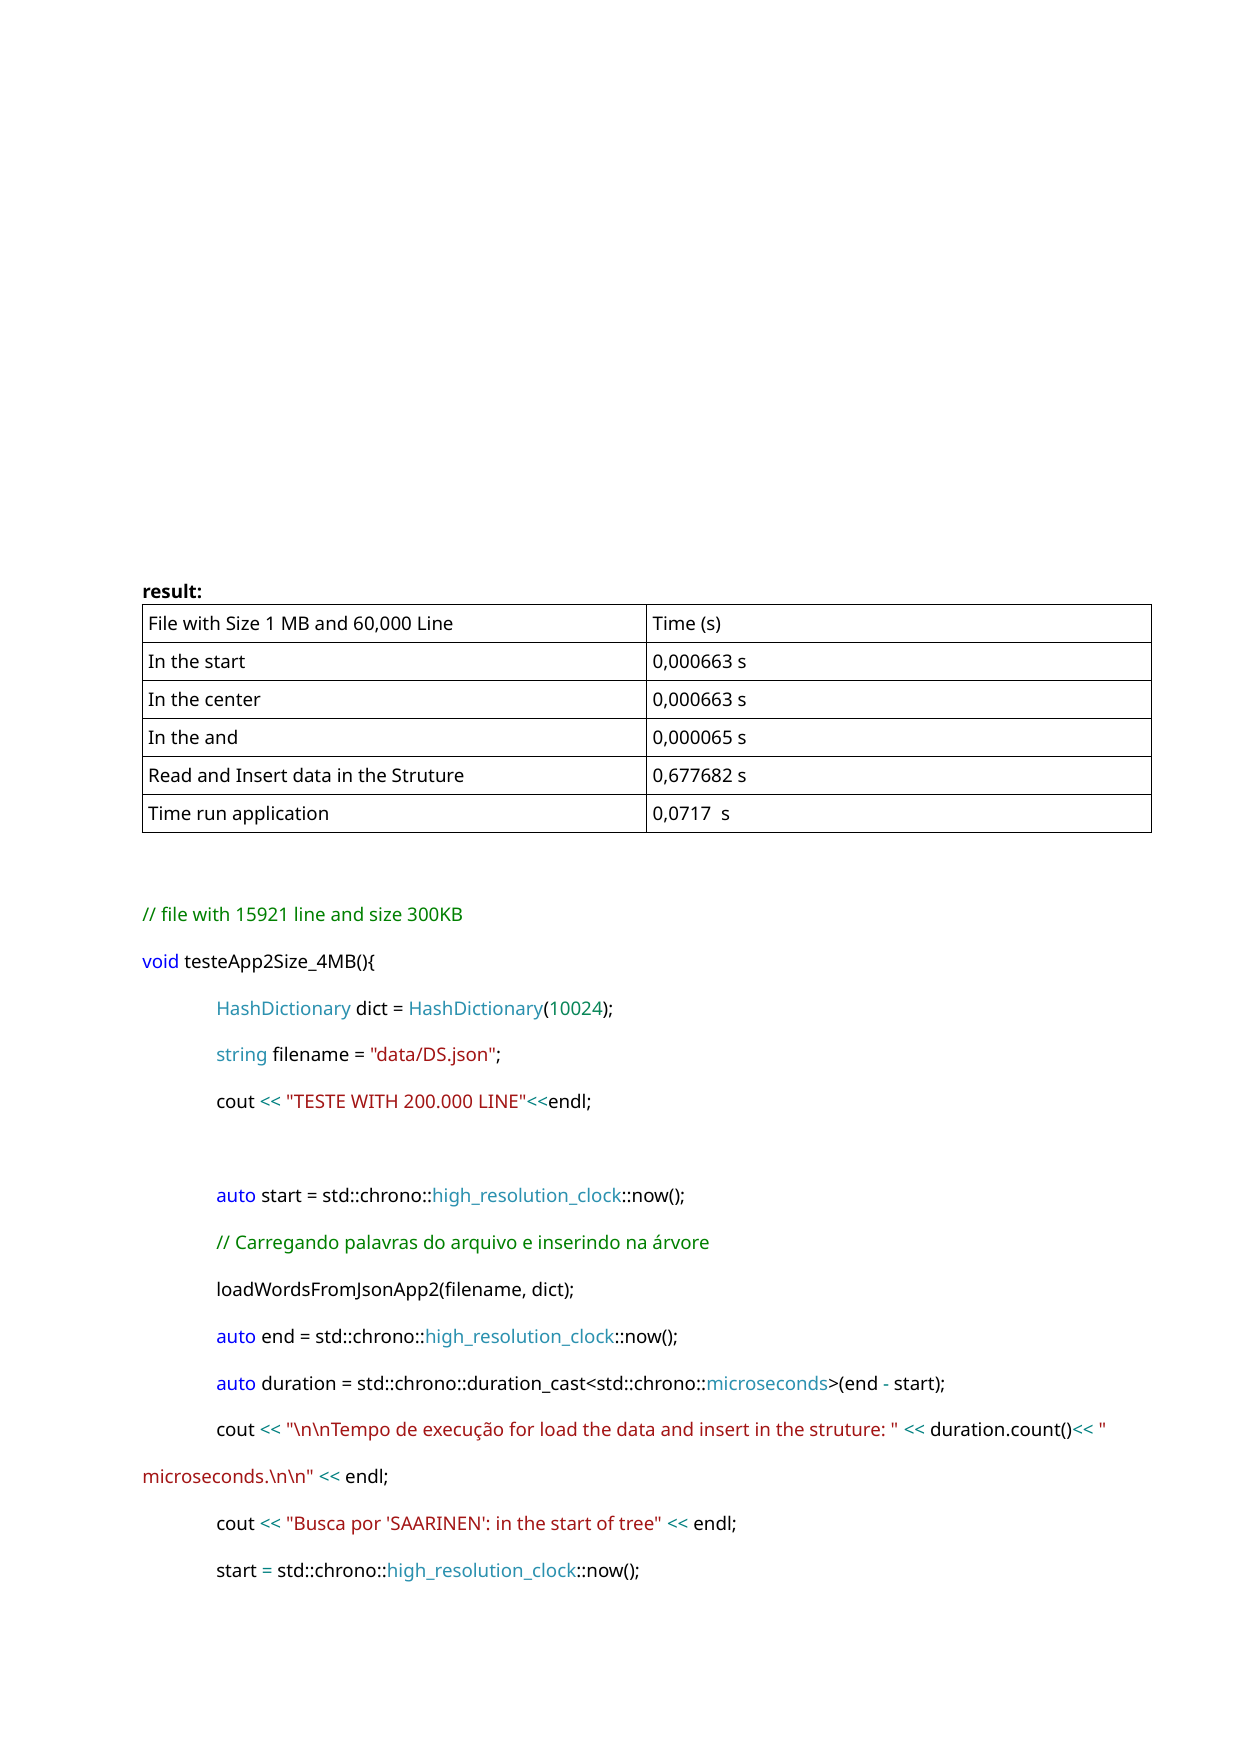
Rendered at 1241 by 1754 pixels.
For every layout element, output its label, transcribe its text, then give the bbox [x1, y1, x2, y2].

table_cell In the center [143, 681, 646, 718]
text auto end = std::chrono::high_resolution_clock::now(); [142, 1302, 1152, 1348]
text auto start = std::chrono::high_resolution_clock::now(); [142, 1161, 1152, 1208]
table_cell 0,000663 s [647, 681, 1151, 718]
text string filename = "data/DS.json"; [142, 1020, 1152, 1067]
text cout << "TESTE WITH 200.000 LINE"<<endl; [142, 1067, 1152, 1114]
table_cell In the and [143, 719, 646, 756]
table_cell 0,0717 s [647, 795, 1151, 832]
text result: [142, 557, 1152, 604]
text auto duration = std::chrono::duration_cast<std::chrono::microseconds>(end - start); [142, 1348, 1152, 1395]
text start = std::chrono::high_resolution_clock::now(); [142, 1536, 1152, 1583]
text // Carregando palavras do arquivo e inserindo na árvore [142, 1208, 1152, 1255]
text HashDictionary dict = HashDictionary(10024); [142, 973, 1152, 1020]
table_cell In the start [143, 643, 646, 680]
table_cell Read and Insert data in the Struture [143, 757, 646, 794]
table_cell 0,000663 s [647, 643, 1151, 680]
text loadWordsFromJsonApp2(filename, dict); [142, 1255, 1152, 1302]
table_header Time (s) [647, 605, 1151, 642]
table_cell 0,677682 s [647, 757, 1151, 794]
text // file with 15921 line and size 300KB [142, 880, 1152, 927]
table_cell Time run application [143, 795, 646, 832]
text cout << "\n\nTempo de execução for load the data and insert in the struture: " << duration.count()<< " microseconds.\n\n" << endl; [142, 1395, 1152, 1489]
table_cell 0,000065 s [647, 719, 1151, 756]
text cout << "Busca por 'SAARINEN': in the start of tree" << endl; [142, 1489, 1152, 1536]
text void testeApp2Size_4MB(){ [142, 927, 1152, 973]
table_header File with Size 1 MB and 60,000 Line [143, 605, 646, 642]
